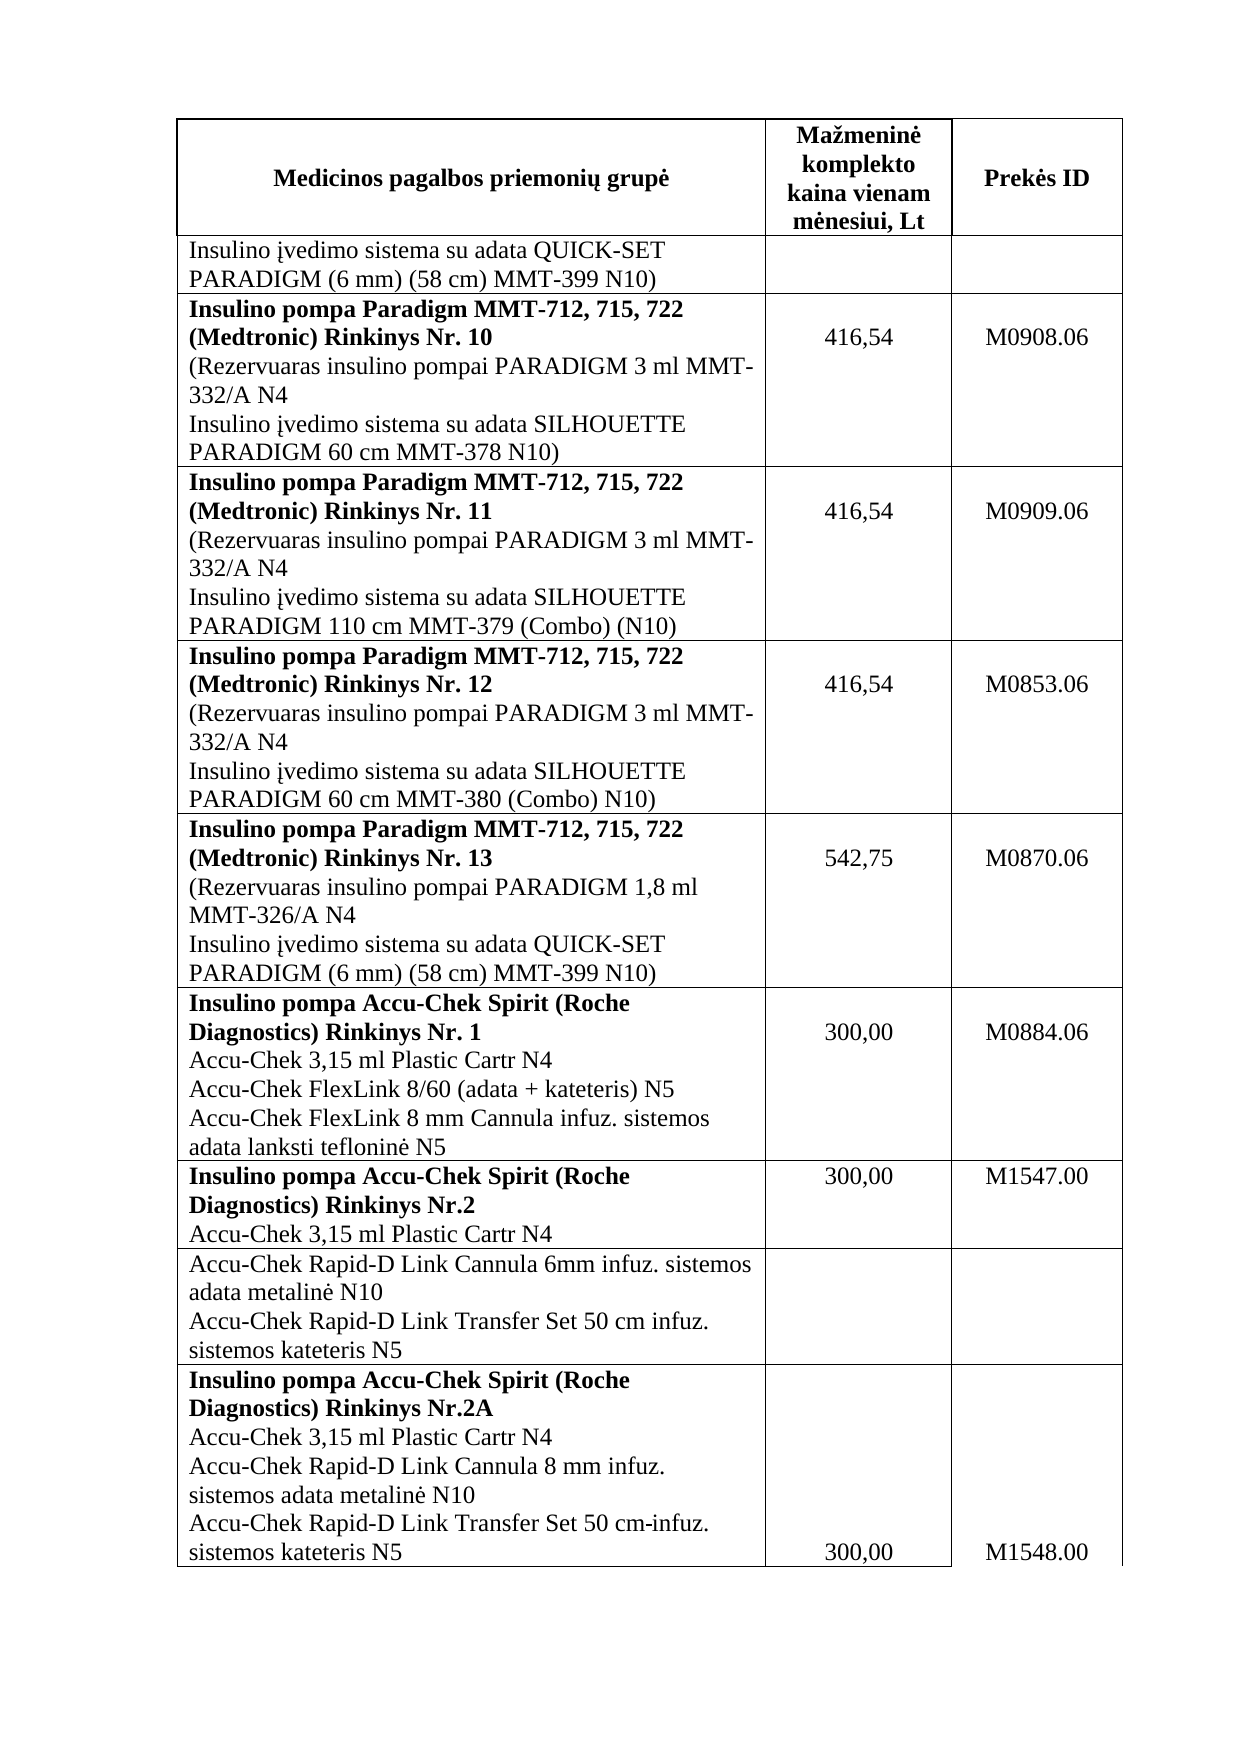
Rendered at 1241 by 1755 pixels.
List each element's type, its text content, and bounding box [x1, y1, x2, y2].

table_cell [766, 872, 951, 929]
table_cell Accu-Chek FlexLink 8 mm Cannula infuz. sistemos adata lanksti tefloninė N5 [178, 1103, 765, 1160]
table_cell [952, 872, 1122, 929]
table_cell Accu-Chek FlexLink 8/60 (adata + kateteris) N5 [178, 1074, 765, 1103]
table_cell [952, 1278, 1122, 1364]
table_cell Insulino pompa Paradigm MMT-712, 715, 722 (Medtronic) Rinkinys Nr. 12 [178, 641, 765, 698]
table_cell 300,00 [766, 1365, 951, 1566]
table_cell [766, 1249, 951, 1277]
table_cell [952, 582, 1122, 640]
table_cell [766, 525, 951, 582]
table_cell [952, 1103, 1122, 1160]
table_cell M1547.00 [952, 1161, 1122, 1190]
table_cell [766, 1045, 951, 1074]
table_cell M0870.06 [952, 814, 1122, 872]
table_cell [952, 409, 1122, 466]
table_cell Insulino pompa Accu-Chek Spirit (Roche Diagnostics) Rinkinys Nr.2A Accu-Chek 3,15 ml Plastic Cartr N4 Accu-Chek Rapid-D Link Cannula 8 mm infuz. sistemos adata metalinė N10 Accu-Chek Rapid-D Link Transfer Set 50 cm infuz. sistemos kateteris N5 [178, 1365, 765, 1566]
table_header Mažmeninė komplekto kaina vienam mėnesiui, Lt [766, 120, 951, 235]
table_cell 542,75 [766, 814, 951, 872]
table_cell [766, 756, 951, 813]
table_cell [952, 1045, 1122, 1074]
table_cell M0884.06 [952, 988, 1122, 1045]
table_cell [766, 929, 951, 987]
table_cell 300,00 [766, 988, 951, 1045]
table_cell [952, 1249, 1122, 1277]
table_cell 416,54 [766, 467, 951, 525]
table_cell (Rezervuaras insulino pompai PARADIGM 1,8 ml MMT-326/A N4 [178, 872, 765, 929]
table_cell Insulino įvedimo sistema su adata SILHOUETTE PARADIGM 60 cm MMT-380 (Combo) N10) [178, 756, 765, 813]
table_cell [952, 756, 1122, 813]
table_cell [952, 525, 1122, 582]
table_cell Insulino pompa Accu-Chek Spirit (Roche Diagnostics) Rinkinys Nr. 1 [178, 988, 765, 1045]
table_cell [766, 236, 951, 293]
table_cell [952, 351, 1122, 409]
table_cell (Rezervuaras insulino pompai PARADIGM 3 ml MMT-332/A N4 [178, 698, 765, 756]
table_cell [766, 1190, 951, 1248]
table_cell Accu-Chek Rapid-D Link Cannula 6mm infuz. sistemos adata metalinė N10 Accu-Chek Rapid-D Link Transfer Set 50 cm infuz. sistemos kateteris N5 [178, 1249, 765, 1364]
table_cell [952, 698, 1122, 756]
table_cell [766, 409, 951, 466]
table_cell [952, 236, 1122, 293]
table_header Prekės ID [953, 119, 1122, 235]
table_cell 416,54 [766, 641, 951, 698]
table_cell M0908.06 [952, 294, 1122, 351]
table_cell Insulino pompa Paradigm MMT-712, 715, 722 (Medtronic) Rinkinys Nr. 11 [178, 467, 765, 525]
table_cell [766, 1103, 951, 1160]
table_cell [766, 1074, 951, 1103]
table_cell Insulino įvedimo sistema su adata QUICK-SET PARADIGM (6 mm) (58 cm) MMT-399 N10) [178, 236, 765, 293]
table_cell [766, 582, 951, 640]
table_cell (Rezervuaras insulino pompai PARADIGM 3 ml MMT-332/A N4 [178, 351, 765, 409]
table_cell Accu-Chek 3,15 ml Plastic Cartr N4 [178, 1045, 765, 1074]
table_cell [766, 351, 951, 409]
table_cell Insulino įvedimo sistema su adata QUICK-SET PARADIGM (6 mm) (58 cm) MMT-399 N10) [178, 929, 765, 987]
table_cell 416,54 [766, 294, 951, 351]
table_cell Insulino įvedimo sistema su adata SILHOUETTE PARADIGM 60 cm MMT-378 N10) [178, 409, 765, 466]
table_cell Insulino pompa Paradigm MMT-712, 715, 722 (Medtronic) Rinkinys Nr. 10 [178, 294, 765, 351]
table_cell [952, 1190, 1122, 1248]
table_cell Insulino pompa Accu-Chek Spirit (Roche Diagnostics) Rinkinys Nr.2 Accu-Chek 3,15 ml Plastic Cartr N4 [178, 1161, 765, 1248]
table_cell M1548.00 [952, 1365, 1122, 1566]
table_cell 300,00 [766, 1161, 951, 1190]
table_cell Insulino pompa Paradigm MMT-712, 715, 722 (Medtronic) Rinkinys Nr. 13 [178, 814, 765, 872]
table_cell Insulino įvedimo sistema su adata SILHOUETTE PARADIGM 110 cm MMT-379 (Combo) (N10) [178, 582, 765, 640]
table_cell M0853.06 [952, 641, 1122, 698]
table_header Medicinos pagalbos priemonių grupė [178, 120, 765, 235]
table_cell [952, 929, 1122, 987]
table_cell (Rezervuaras insulino pompai PARADIGM 3 ml MMT-332/A N4 [178, 525, 765, 582]
table_cell [766, 1278, 951, 1364]
table_cell [766, 698, 951, 756]
table_cell [952, 1074, 1122, 1103]
table_cell M0909.06 [952, 467, 1122, 525]
